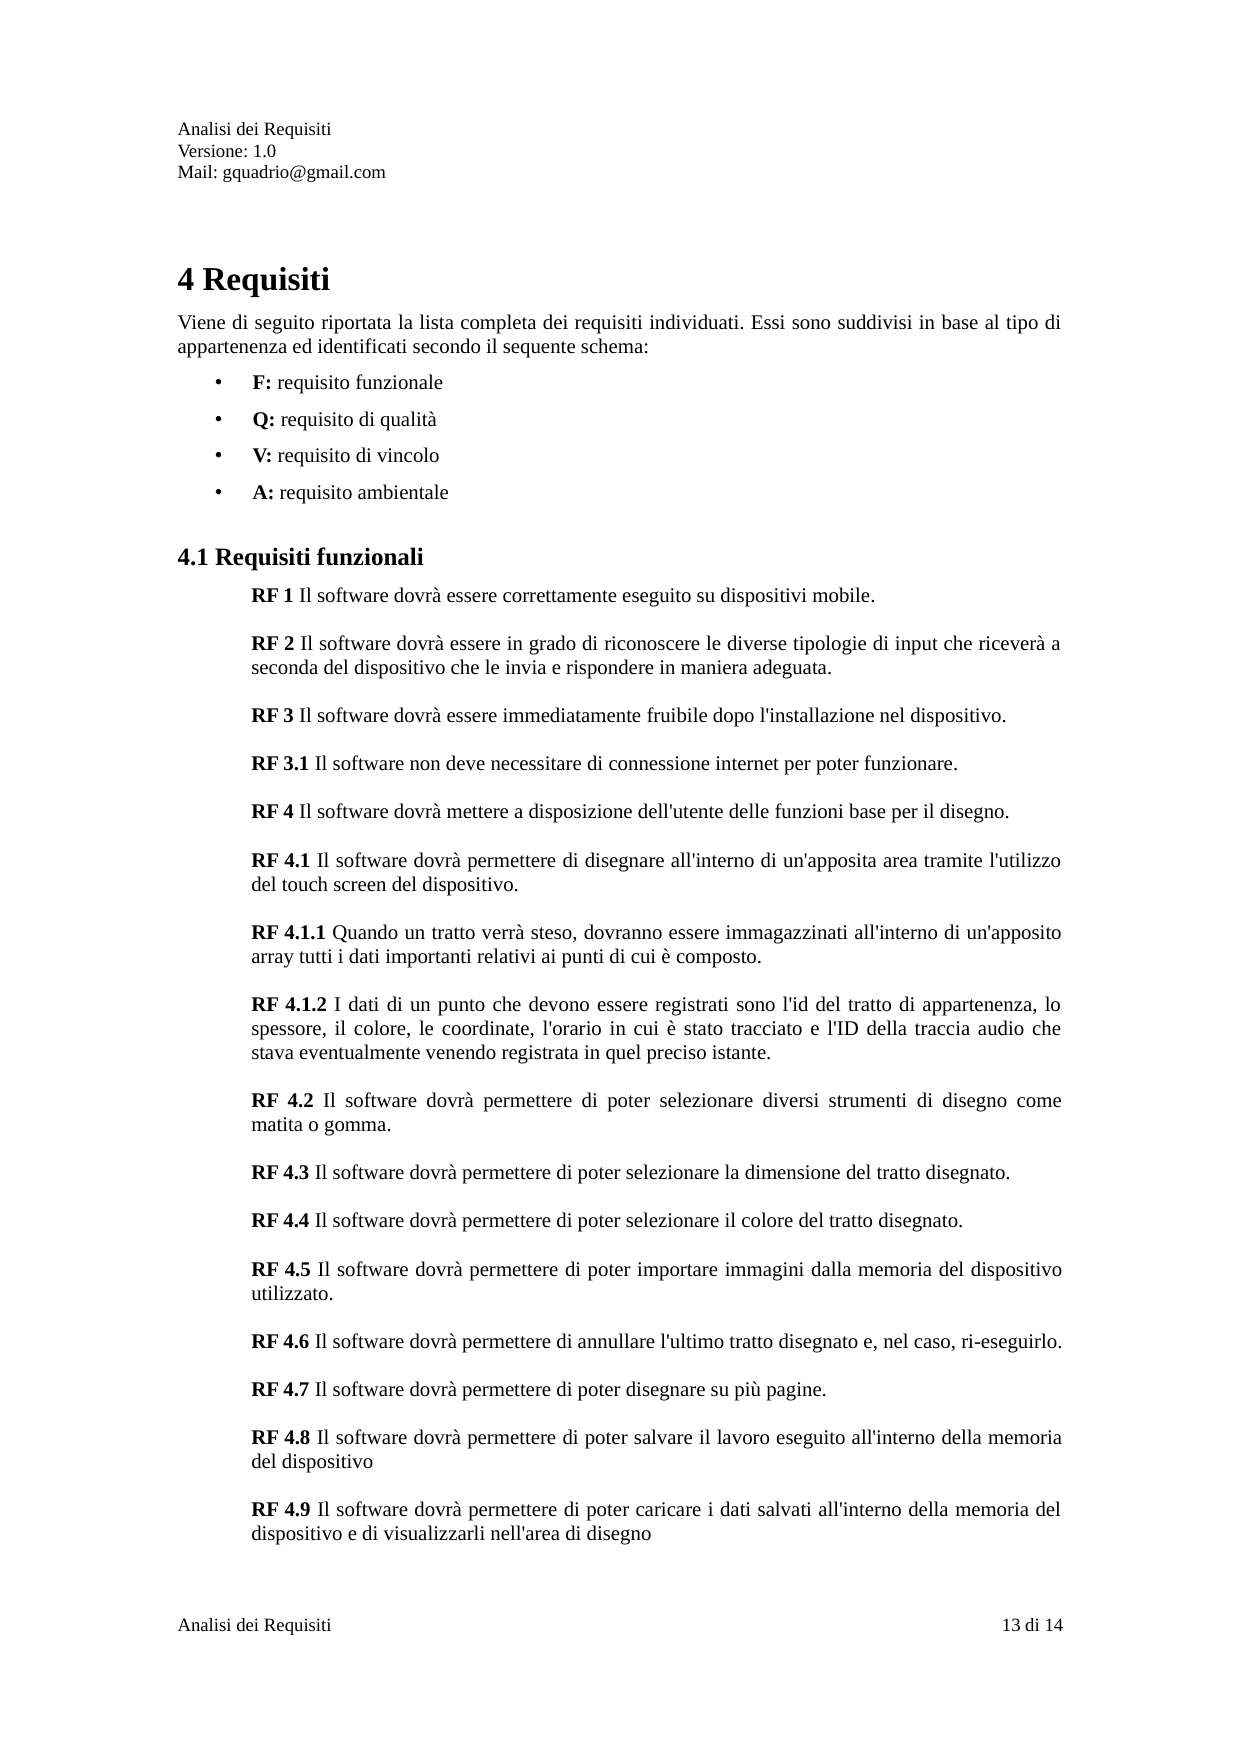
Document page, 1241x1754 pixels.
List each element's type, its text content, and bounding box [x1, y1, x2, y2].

list V: requisito di vincolo [215, 443, 1063, 467]
list F: requisito funzionale [215, 370, 1063, 394]
text RF 4.1 Il software dovrà permettere di disegnare all'interno di un'apposita area tramite l'utilizzo del touch screen del dispositivo. [251, 847, 1063, 896]
list Q: requisito di qualità [215, 407, 1063, 431]
text RF 3 Il software dovrà essere immediatamente fruibile dopo l'installazione nel dispositivo. [251, 703, 1063, 727]
text RF 4.6 Il software dovrà permettere di annullare l'ultimo tratto disegnato e, nel caso, ri-eseguirlo. [251, 1329, 1063, 1353]
text RF 4.5 Il software dovrà permettere di poter importare immagini dalla memoria del dispositivo utilizzato. [251, 1257, 1063, 1305]
subtitle 4 Requisiti [177, 259, 1063, 297]
text RF 3.1 Il software non deve necessitare di connessione internet per poter funzionare. [251, 751, 1063, 775]
text RF 4.2 Il software dovrà permettere di poter selezionare diversi strumenti di disegno come matita o gomma. [251, 1088, 1063, 1136]
text RF 4.1.2 I dati di un punto che devono essere registrati sono l'id del tratto di appartenenza, lo spessore, il colore, le coordinate, l'orario in cui è stato tracciato e l'ID della traccia audio che stava eventualmente venendo registrata in quel preciso istante. [251, 992, 1063, 1064]
text RF 4.8 Il software dovrà permettere di poter salvare il lavoro eseguito all'interno della memoria del dispositivo [251, 1425, 1063, 1473]
list A: requisito ambientale [215, 480, 1063, 504]
text Viene di seguito riportata la lista completa dei requisiti individuati. Essi sono suddivisi in base al tipo di appartenenza ed identificati secondo il sequente schema: [177, 310, 1063, 358]
text RF 1 Il software dovrà essere correttamente eseguito su dispositivi mobile. [251, 583, 1063, 607]
text RF 4.4 Il software dovrà permettere di poter selezionare il colore del tratto disegnato. [251, 1208, 1063, 1232]
text RF 4 Il software dovrà mettere a disposizione dell'utente delle funzioni base per il disegno. [251, 799, 1063, 823]
text RF 2 Il software dovrà essere in grado di riconoscere le diverse tipologie di input che riceverà a seconda del dispositivo che le invia e rispondere in maniera adeguata. [251, 631, 1063, 679]
subtitle 4.1 Requisiti funzionali [177, 542, 1063, 570]
text RF 4.7 Il software dovrà permettere di poter disegnare su più pagine. [251, 1377, 1063, 1401]
text RF 4.1.1 Quando un tratto verrà steso, dovranno essere immagazzinati all'interno di un'apposito array tutti i dati importanti relativi ai punti di cui è composto. [251, 920, 1063, 968]
text RF 4.9 Il software dovrà permettere di poter caricare i dati salvati all'interno della memoria del dispositivo e di visualizzarli nell'area di disegno [251, 1497, 1063, 1545]
text RF 4.3 Il software dovrà permettere di poter selezionare la dimensione del tratto disegnato. [251, 1160, 1063, 1184]
